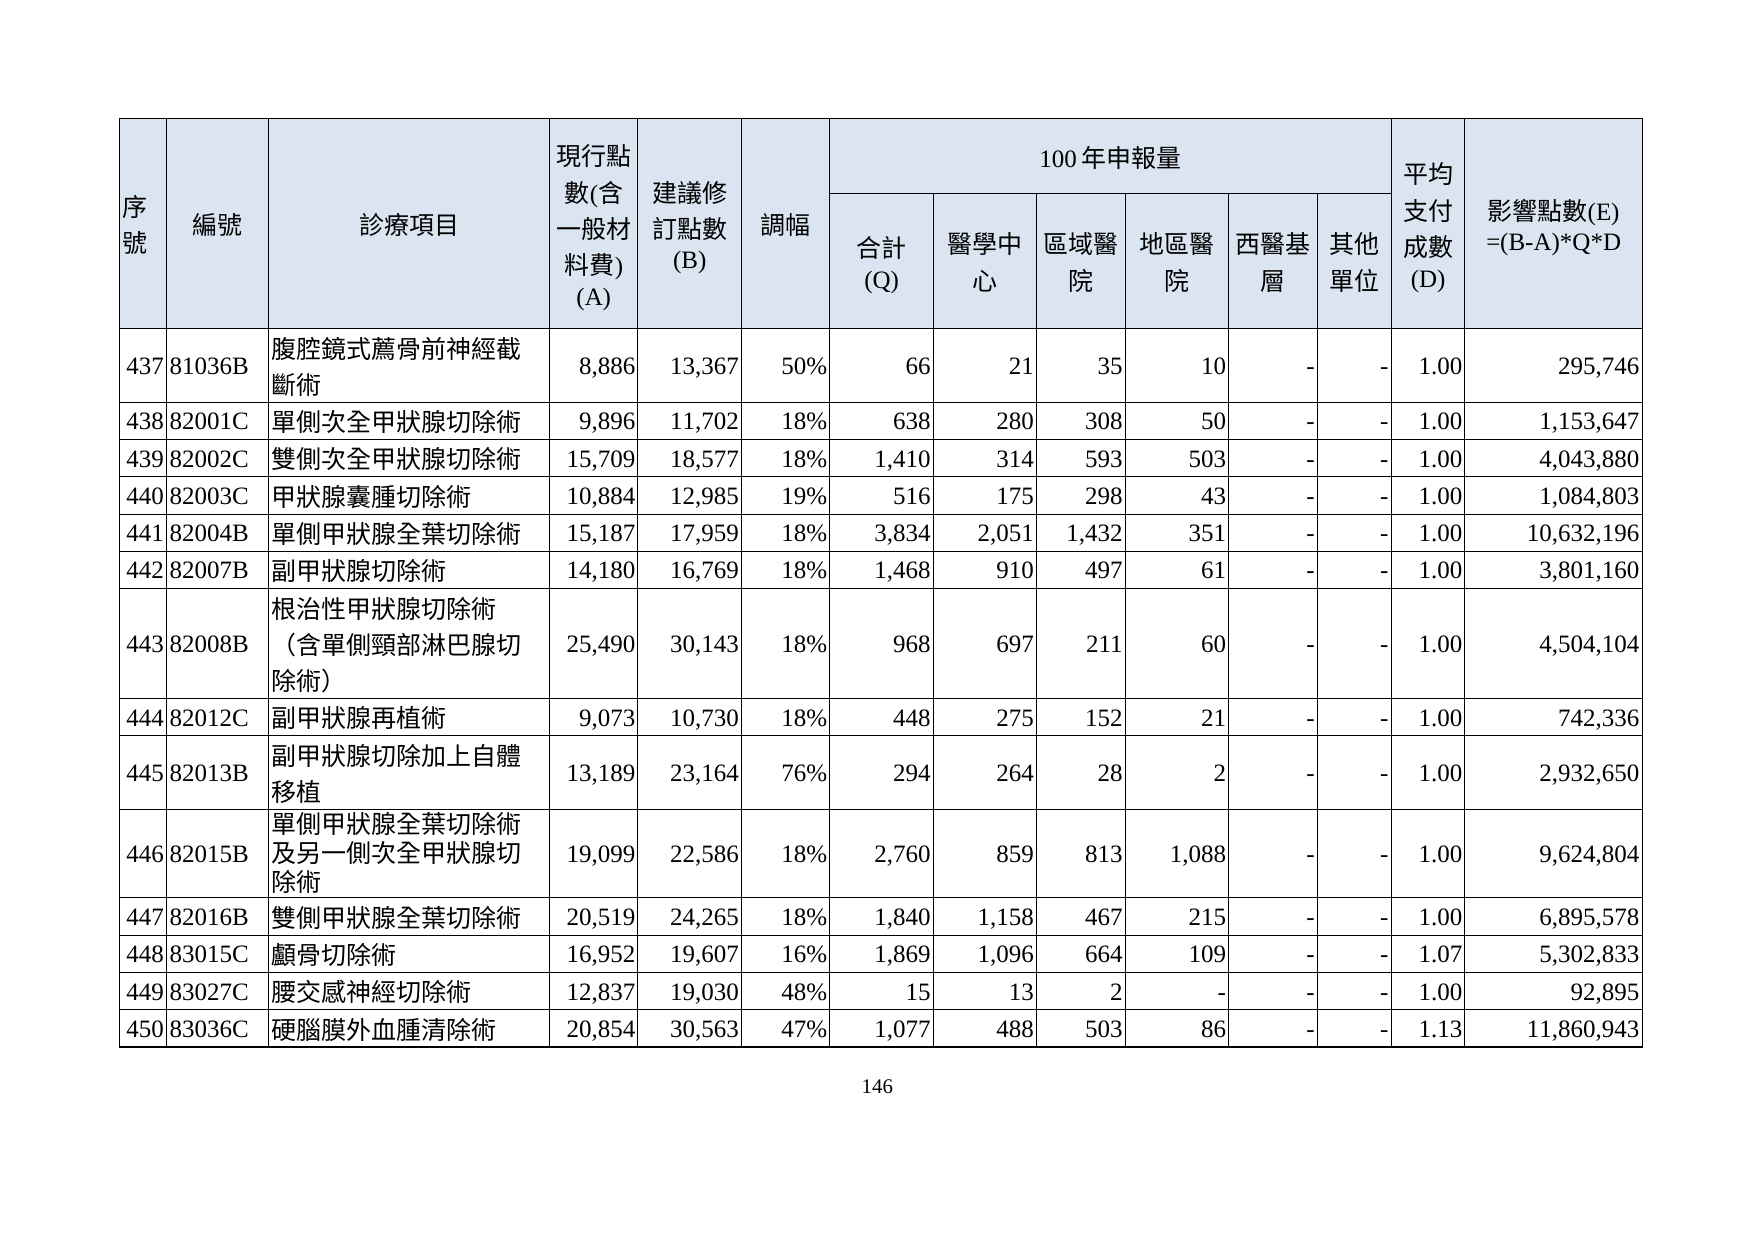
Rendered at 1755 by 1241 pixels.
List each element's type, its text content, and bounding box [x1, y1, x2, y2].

table_cell 1,077 [830, 1010, 933, 1046]
table_cell - [1229, 1010, 1317, 1046]
table_cell 4,504,104 [1465, 589, 1642, 698]
table_cell 硬腦膜外血腫清除術 [269, 1010, 549, 1046]
table_cell 83036C [167, 1010, 268, 1046]
table_cell 152 [1037, 699, 1125, 735]
table_cell 18% [742, 552, 829, 588]
table_cell 15,187 [550, 515, 637, 551]
table_cell 1,088 [1126, 810, 1228, 897]
table_cell 1.00 [1392, 589, 1464, 698]
table_cell - [1229, 936, 1317, 972]
table_cell 449 [120, 973, 166, 1009]
table_cell 15,709 [550, 440, 637, 476]
table_cell 448 [830, 699, 933, 735]
table_cell 西醫基層 [1229, 194, 1317, 328]
table_cell - [1229, 477, 1317, 513]
table_cell 根治性甲狀腺切除術（含單側頸部淋巴腺切除術） [269, 589, 549, 698]
table_cell 腰交感神經切除術 [269, 973, 549, 1009]
table_cell 28 [1037, 736, 1125, 809]
table_cell - [1318, 898, 1391, 934]
table_cell - [1229, 552, 1317, 588]
table_cell 275 [934, 699, 1036, 735]
table_cell 82004B [167, 515, 268, 551]
table_cell 單側甲狀腺全葉切除術 [269, 515, 549, 551]
table_cell - [1318, 1010, 1391, 1046]
table_cell 1,084,803 [1465, 477, 1642, 513]
table_cell 446 [120, 810, 166, 897]
table_cell - [1318, 552, 1391, 588]
table_cell 區域醫院 [1037, 194, 1125, 328]
table_cell 86 [1126, 1010, 1228, 1046]
table_header 診療項目 [269, 119, 549, 328]
table_cell 17,959 [638, 515, 741, 551]
table_cell 8,886 [550, 329, 637, 402]
table_cell 441 [120, 515, 166, 551]
table_cell 18% [742, 589, 829, 698]
table_cell 81036B [167, 329, 268, 402]
table_cell 82007B [167, 552, 268, 588]
table_cell 82001C [167, 403, 268, 439]
table_cell 9,896 [550, 403, 637, 439]
table_cell - [1318, 736, 1391, 809]
table_cell 264 [934, 736, 1036, 809]
table_cell 2,051 [934, 515, 1036, 551]
table_cell 1.00 [1392, 440, 1464, 476]
table_cell 488 [934, 1010, 1036, 1046]
table_cell 280 [934, 403, 1036, 439]
table_cell - [1318, 699, 1391, 735]
table_cell 腹腔鏡式薦骨前神經截斷術 [269, 329, 549, 402]
table_cell 1,410 [830, 440, 933, 476]
table_cell 697 [934, 589, 1036, 698]
table_cell 1.00 [1392, 973, 1464, 1009]
table_cell 211 [1037, 589, 1125, 698]
table_cell 1,468 [830, 552, 933, 588]
table_cell 23,164 [638, 736, 741, 809]
table_cell - [1229, 440, 1317, 476]
table_cell - [1318, 936, 1391, 972]
table_cell - [1229, 699, 1317, 735]
table_cell 11,702 [638, 403, 741, 439]
table_cell 439 [120, 440, 166, 476]
table_cell 351 [1126, 515, 1228, 551]
table_cell 448 [120, 936, 166, 972]
table_cell 664 [1037, 936, 1125, 972]
table_cell 10 [1126, 329, 1228, 402]
table_cell 10,632,196 [1465, 515, 1642, 551]
table_header 100年申報量 [830, 119, 1391, 193]
table_cell 10,884 [550, 477, 637, 513]
table_header 建議修訂點數(B) [638, 119, 741, 328]
table_cell 5,302,833 [1465, 936, 1642, 972]
table_cell 82013B [167, 736, 268, 809]
table_cell 314 [934, 440, 1036, 476]
table_cell 副甲狀腺切除加上自體移植 [269, 736, 549, 809]
table_cell 1.13 [1392, 1010, 1464, 1046]
table_cell 合計 (Q) [830, 194, 933, 328]
table_cell 1.00 [1392, 515, 1464, 551]
table_cell 1,153,647 [1465, 403, 1642, 439]
table_header 影響點數(E) =(B-A)*Q*D [1465, 119, 1642, 328]
table_cell 593 [1037, 440, 1125, 476]
table_cell 503 [1126, 440, 1228, 476]
table_cell - [1229, 736, 1317, 809]
table_cell 雙側甲狀腺全葉切除術 [269, 898, 549, 934]
table_cell 82008B [167, 589, 268, 698]
table_cell 18% [742, 699, 829, 735]
table_cell 15 [830, 973, 933, 1009]
table_cell 50 [1126, 403, 1228, 439]
table_cell 單側次全甲狀腺切除術 [269, 403, 549, 439]
table_cell 638 [830, 403, 933, 439]
table_cell 450 [120, 1010, 166, 1046]
table_cell 445 [120, 736, 166, 809]
table_cell 14,180 [550, 552, 637, 588]
table_cell 醫學中心 [934, 194, 1036, 328]
table_cell 503 [1037, 1010, 1125, 1046]
table_cell 4,043,880 [1465, 440, 1642, 476]
table_cell 308 [1037, 403, 1125, 439]
table_cell 19,607 [638, 936, 741, 972]
table_cell 19,030 [638, 973, 741, 1009]
table_cell 1.00 [1392, 329, 1464, 402]
table_cell 18% [742, 403, 829, 439]
table_cell 19% [742, 477, 829, 513]
table_cell 813 [1037, 810, 1125, 897]
table_cell 1.00 [1392, 699, 1464, 735]
table_cell 82015B [167, 810, 268, 897]
table_cell 雙側次全甲狀腺切除術 [269, 440, 549, 476]
table_cell 50% [742, 329, 829, 402]
table_cell 467 [1037, 898, 1125, 934]
table_cell 3,801,160 [1465, 552, 1642, 588]
table_cell 1,158 [934, 898, 1036, 934]
table_cell 83027C [167, 973, 268, 1009]
table_cell 3,834 [830, 515, 933, 551]
table_cell - [1229, 403, 1317, 439]
table_cell 21 [934, 329, 1036, 402]
table_cell 13 [934, 973, 1036, 1009]
table_cell 82003C [167, 477, 268, 513]
table_cell 295,746 [1465, 329, 1642, 402]
table_cell 1.00 [1392, 552, 1464, 588]
table_cell - [1229, 810, 1317, 897]
table_cell 497 [1037, 552, 1125, 588]
table_cell 25,490 [550, 589, 637, 698]
table_cell 9,073 [550, 699, 637, 735]
table_cell 1.00 [1392, 477, 1464, 513]
table_cell 其他單位 [1318, 194, 1391, 328]
table_cell - [1229, 329, 1317, 402]
table_cell 16,952 [550, 936, 637, 972]
table_cell 16% [742, 936, 829, 972]
table_cell 1,432 [1037, 515, 1125, 551]
table_cell 2 [1126, 736, 1228, 809]
table_cell 35 [1037, 329, 1125, 402]
table_cell 11,860,943 [1465, 1010, 1642, 1046]
table_cell 6,895,578 [1465, 898, 1642, 934]
table_cell 1.00 [1392, 898, 1464, 934]
table_cell 437 [120, 329, 166, 402]
table_cell 82016B [167, 898, 268, 934]
table_cell 66 [830, 329, 933, 402]
table_cell 13,189 [550, 736, 637, 809]
table_cell 968 [830, 589, 933, 698]
table_cell 1,096 [934, 936, 1036, 972]
table_cell 910 [934, 552, 1036, 588]
table_cell 92,895 [1465, 973, 1642, 1009]
table_cell - [1318, 440, 1391, 476]
table_cell 18% [742, 898, 829, 934]
table_cell 61 [1126, 552, 1228, 588]
table_cell - [1126, 973, 1228, 1009]
table_header 現行點數(含一般材料費)(A) [550, 119, 637, 328]
table_cell 298 [1037, 477, 1125, 513]
table_cell - [1318, 403, 1391, 439]
table_cell 22,586 [638, 810, 741, 897]
table_cell 20,854 [550, 1010, 637, 1046]
table_cell 48% [742, 973, 829, 1009]
table_cell 175 [934, 477, 1036, 513]
table_cell 21 [1126, 699, 1228, 735]
table_cell 294 [830, 736, 933, 809]
table_cell 82012C [167, 699, 268, 735]
table_cell 9,624,804 [1465, 810, 1642, 897]
table_cell 215 [1126, 898, 1228, 934]
table_cell 18% [742, 440, 829, 476]
table_cell 19,099 [550, 810, 637, 897]
table_cell 30,563 [638, 1010, 741, 1046]
table_cell - [1318, 329, 1391, 402]
table_cell 16,769 [638, 552, 741, 588]
table_cell 1.00 [1392, 736, 1464, 809]
table_cell - [1229, 973, 1317, 1009]
table_cell 2,932,650 [1465, 736, 1642, 809]
table_header 序號 [120, 119, 166, 328]
table_header 編號 [167, 119, 268, 328]
table_cell - [1318, 589, 1391, 698]
table_cell - [1229, 589, 1317, 698]
table_cell 1.07 [1392, 936, 1464, 972]
table_cell 30,143 [638, 589, 741, 698]
table_cell 20,519 [550, 898, 637, 934]
table_cell - [1318, 810, 1391, 897]
table_cell 742,336 [1465, 699, 1642, 735]
table_cell 47% [742, 1010, 829, 1046]
table_cell 18% [742, 810, 829, 897]
table_cell 單側甲狀腺全葉切除術及另一側次全甲狀腺切除術 [269, 810, 549, 897]
table_cell 副甲狀腺切除術 [269, 552, 549, 588]
table_cell 43 [1126, 477, 1228, 513]
table_cell - [1318, 477, 1391, 513]
table_cell 地區醫院 [1126, 194, 1228, 328]
table_cell 447 [120, 898, 166, 934]
table_cell 18% [742, 515, 829, 551]
table_cell - [1318, 973, 1391, 1009]
table_cell 1,869 [830, 936, 933, 972]
table_cell 444 [120, 699, 166, 735]
table_cell 443 [120, 589, 166, 698]
table_cell 顱骨切除術 [269, 936, 549, 972]
table_cell 2,760 [830, 810, 933, 897]
table_cell 440 [120, 477, 166, 513]
table_cell 甲狀腺囊腫切除術 [269, 477, 549, 513]
table_cell - [1229, 898, 1317, 934]
table_cell 副甲狀腺再植術 [269, 699, 549, 735]
table_cell 24,265 [638, 898, 741, 934]
table_cell 12,985 [638, 477, 741, 513]
table_cell 438 [120, 403, 166, 439]
table_cell 109 [1126, 936, 1228, 972]
table_cell 1.00 [1392, 810, 1464, 897]
table_cell 82002C [167, 440, 268, 476]
table_cell 83015C [167, 936, 268, 972]
table_cell 60 [1126, 589, 1228, 698]
table_cell 516 [830, 477, 933, 513]
table_header 調幅 [742, 119, 829, 328]
table_header 平均支付成數(D) [1392, 119, 1464, 328]
table_cell 10,730 [638, 699, 741, 735]
table_cell 2 [1037, 973, 1125, 1009]
table_cell 1,840 [830, 898, 933, 934]
table_cell 12,837 [550, 973, 637, 1009]
table_cell 13,367 [638, 329, 741, 402]
table_cell - [1229, 515, 1317, 551]
table_cell 18,577 [638, 440, 741, 476]
table_cell - [1318, 515, 1391, 551]
table_cell 76% [742, 736, 829, 809]
table_cell 859 [934, 810, 1036, 897]
table_cell 442 [120, 552, 166, 588]
table_cell 1.00 [1392, 403, 1464, 439]
